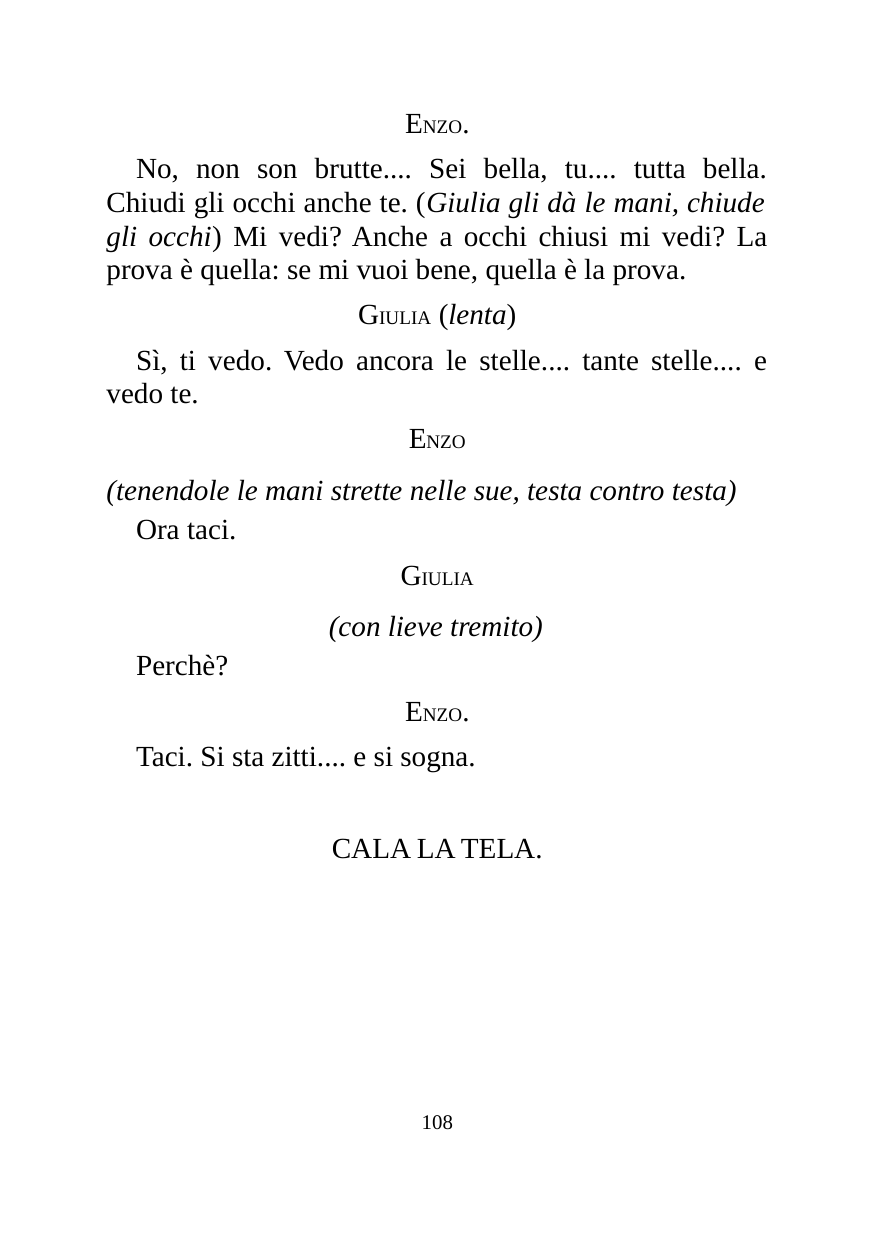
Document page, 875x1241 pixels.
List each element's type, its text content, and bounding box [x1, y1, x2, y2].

text Enzo [106, 422, 768, 455]
text CALA LA TELA. [106, 832, 768, 865]
text No, non son brutte.... Sei bella, tu.... tutta bella. Chiudi gli occhi anche te. (Giulia gli dà le mani, chiude gli occhi) Mi vedi? Anche a occhi chiusi mi vedi? La prova è quella: se mi vuoi bene, quella è la prova. [106, 152, 768, 286]
text Giulia (lenta) [106, 297, 768, 331]
text Enzo. [106, 106, 768, 140]
text Perchè? [106, 648, 768, 682]
text (con lieve tremito) [106, 609, 768, 642]
text Enzo. [106, 694, 768, 727]
text Ora taci. [106, 512, 768, 546]
text Giulia [106, 558, 768, 591]
text Taci. Si sta zitti.... e si sogna. [106, 739, 768, 773]
text (tenendole le mani strette nelle sue, testa contro testa) [106, 473, 768, 506]
text Sì, ti vedo. Vedo ancora le stelle.... tante stelle.... e vedo te. [106, 343, 768, 410]
